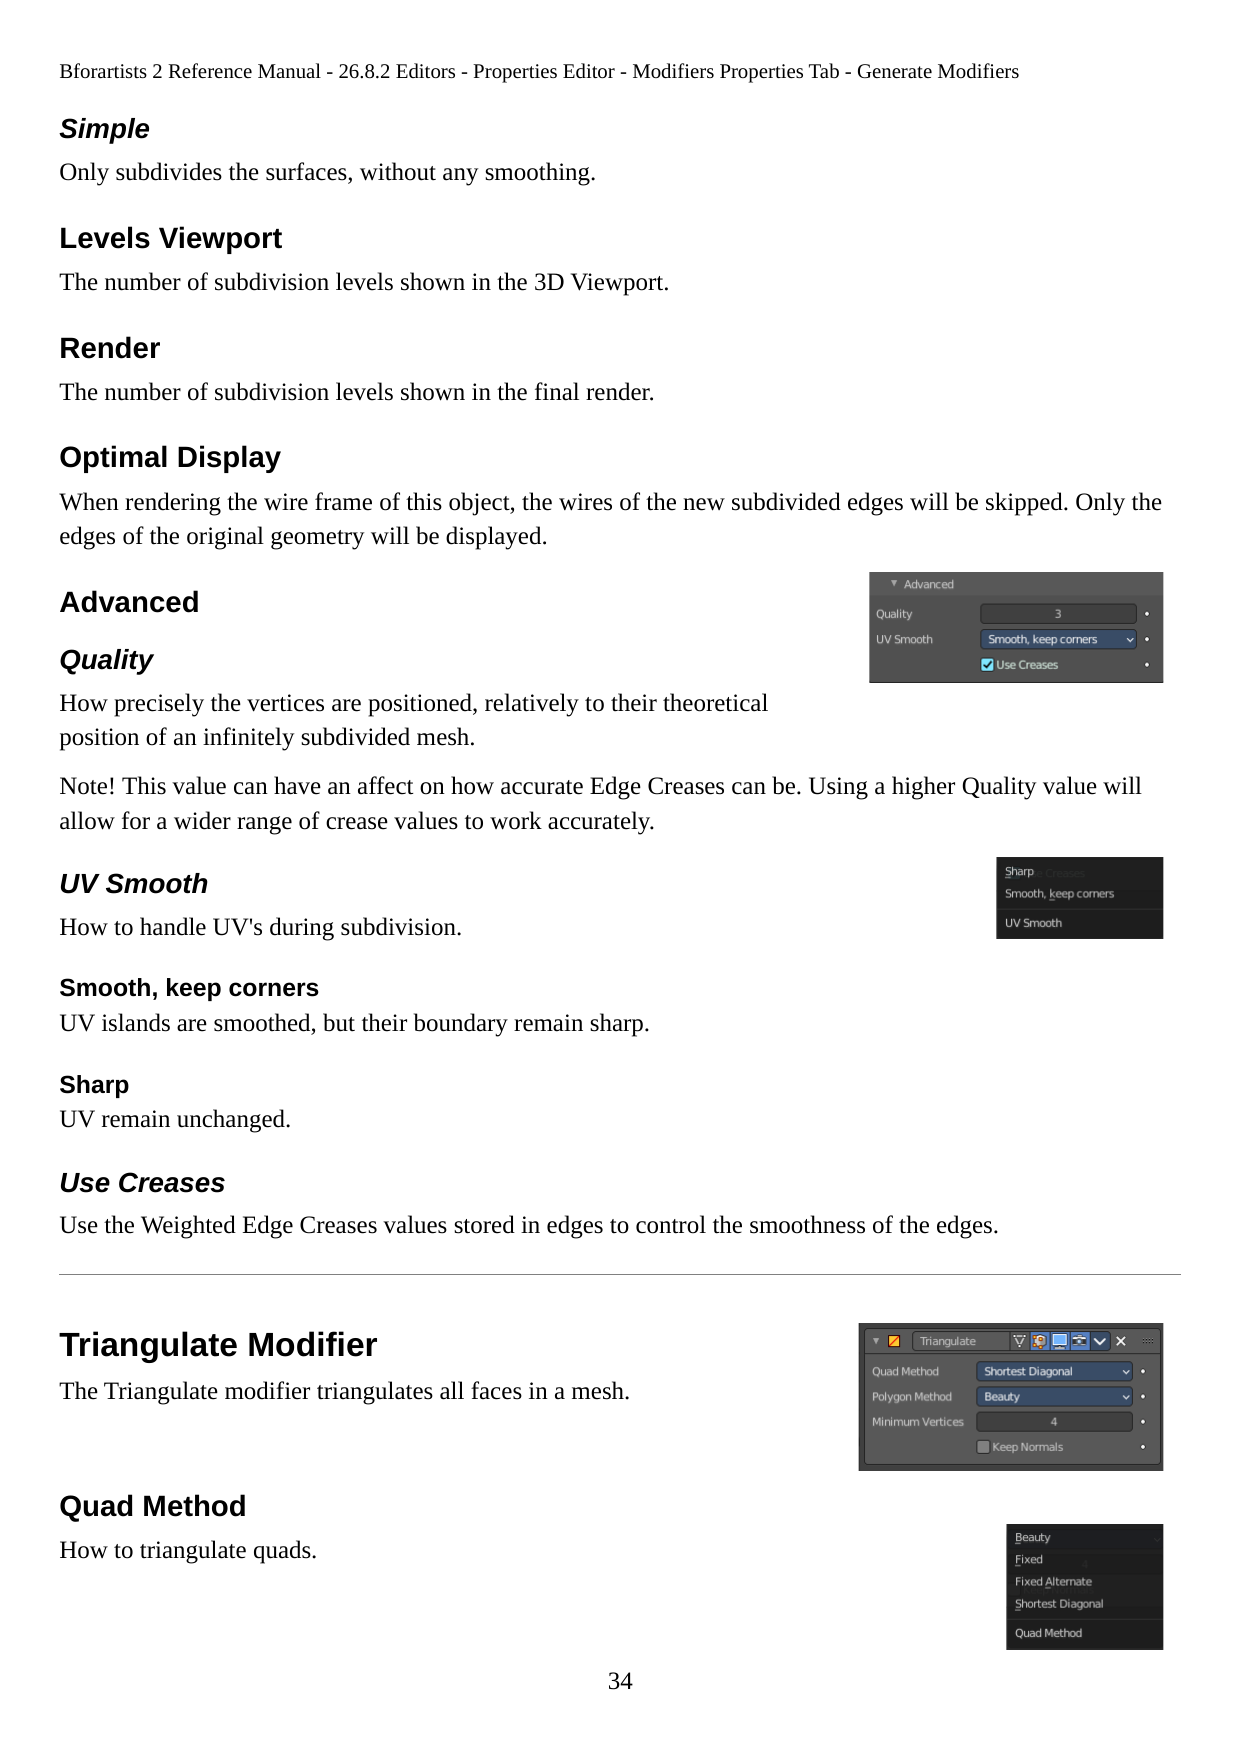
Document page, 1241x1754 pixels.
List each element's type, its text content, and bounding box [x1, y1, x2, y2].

subtitle [1164, 643, 1181, 675]
picture [869, 572, 1164, 683]
text How precisely the vertices are positioned, relatively to their theoretical position of an infinitely subdivided mesh. [59, 688, 1181, 751]
text Only subdivides the surfaces, without any smoothing. [59, 157, 1181, 186]
text UV islands are smoothed, but their boundary remain sharp. [59, 1008, 1181, 1037]
text When rendering the wire frame of this object, the wires of the new subdivided edges will be skipped. Only the edges of the original geometry will be displayed. [59, 487, 1181, 550]
subtitle Levels Viewport [59, 221, 1181, 254]
subtitle Optimal Display [59, 440, 1181, 474]
subtitle Use Creases [59, 1166, 1181, 1198]
subtitle [1164, 867, 1181, 899]
subtitle Smooth, keep corners [59, 973, 1181, 1002]
picture [1006, 1524, 1164, 1650]
text How to handle UV's during subdivision. [59, 912, 1181, 941]
subtitle [1164, 585, 1181, 618]
subtitle Triangulate Modifier [59, 1324, 858, 1363]
subtitle Simple [59, 113, 1181, 144]
text How to triangulate quads. [59, 1535, 1006, 1563]
subtitle Sharp [59, 1070, 1181, 1098]
text The Triangulate modifier triangulates all faces in a mesh. [59, 1376, 858, 1404]
subtitle Quality [59, 643, 869, 675]
picture [996, 857, 1164, 939]
picture [858, 1323, 1164, 1471]
text UV remain unchanged. [59, 1104, 1181, 1133]
subtitle Render [59, 331, 1181, 364]
text Note! This value can have an affect on how accurate Edge Creases can be. Using a higher Quality value will allow for a wider range of crease values to work accurately. [59, 771, 1181, 835]
subtitle Advanced [59, 585, 869, 618]
subtitle UV Smooth [59, 867, 996, 899]
subtitle Quad Method [59, 1488, 1181, 1522]
text Use the Weighted Edge Creases values stored in edges to control the smoothness of the edges. [59, 1211, 1181, 1239]
text The number of subdivision levels shown in the 3D Viewport. [59, 267, 1181, 296]
text The number of subdivision levels shown in the final render. [59, 377, 1181, 406]
subtitle [1164, 1324, 1181, 1363]
